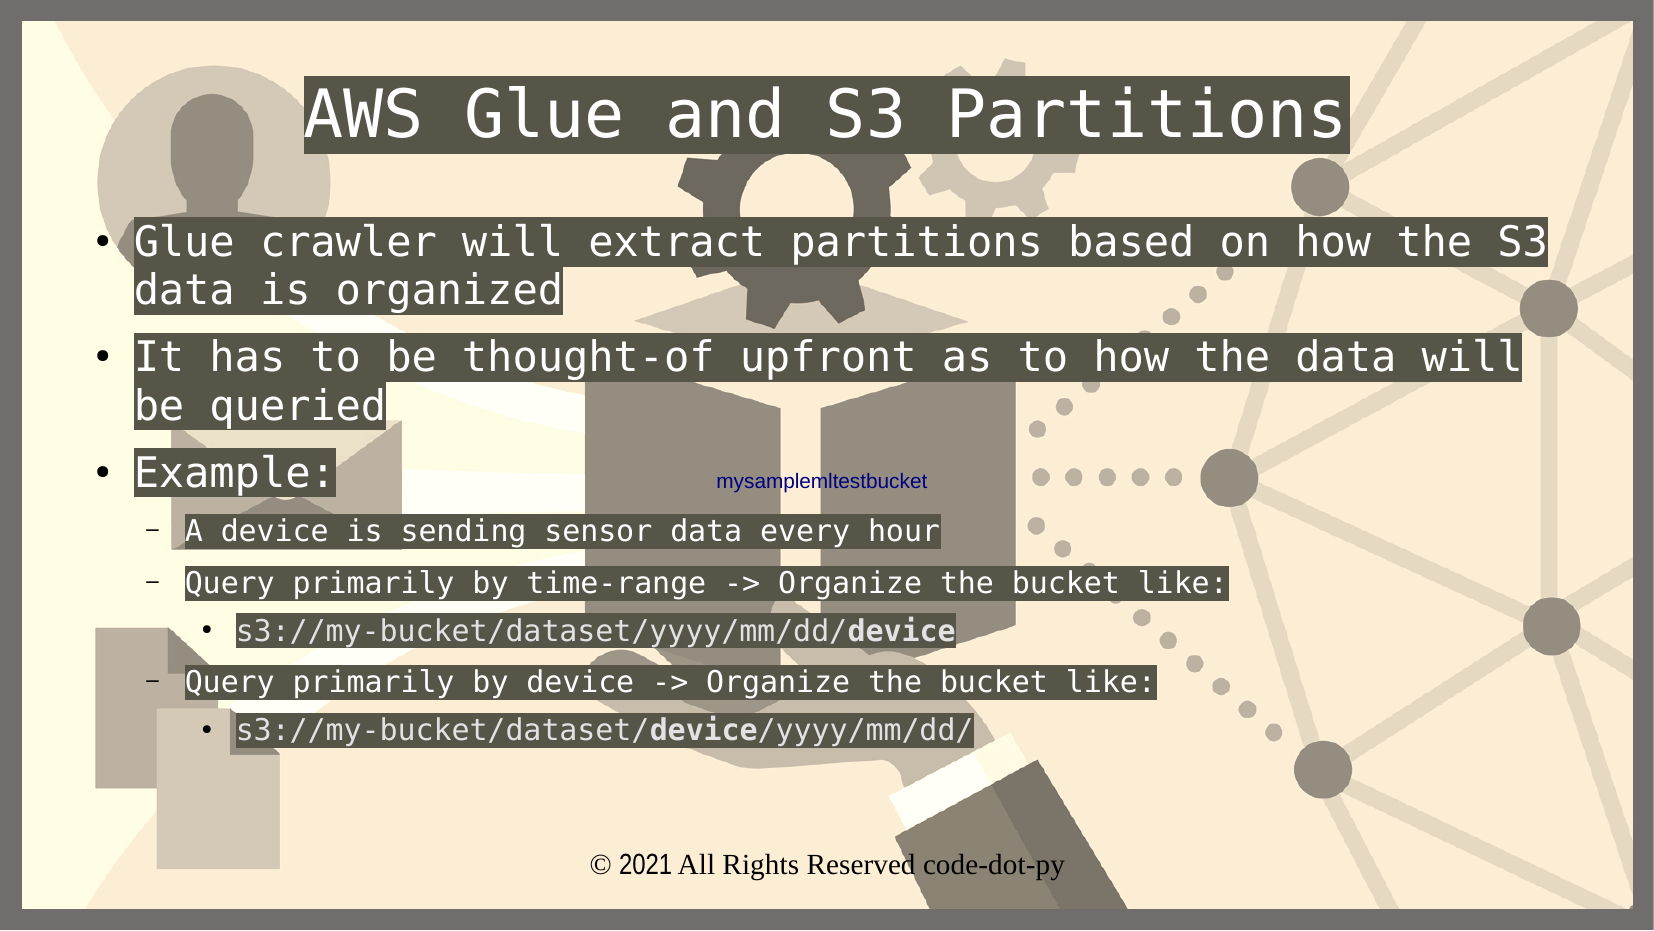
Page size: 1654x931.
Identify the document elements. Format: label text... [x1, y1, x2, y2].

text_box mysamplemltestbucket [701, 462, 943, 501]
title AWS Glue and S3 Partitions [82, 37, 1571, 193]
list Glue crawler will extract partitions based on how the S3 data is organized It has to be thought-of upfront as to how the data will be queried Example: A device is sending sensor data every hour Query primarily by time-range -> Organize the bucket like: s3://my-bucket/dataset/yyyy/mm/dd/device Query primarily by device -> Organize the bucket like: s3://my-bucket/dataset/device/yyyy/mm/dd/ [82, 217, 1571, 758]
picture [0, 0, 1654, 930]
